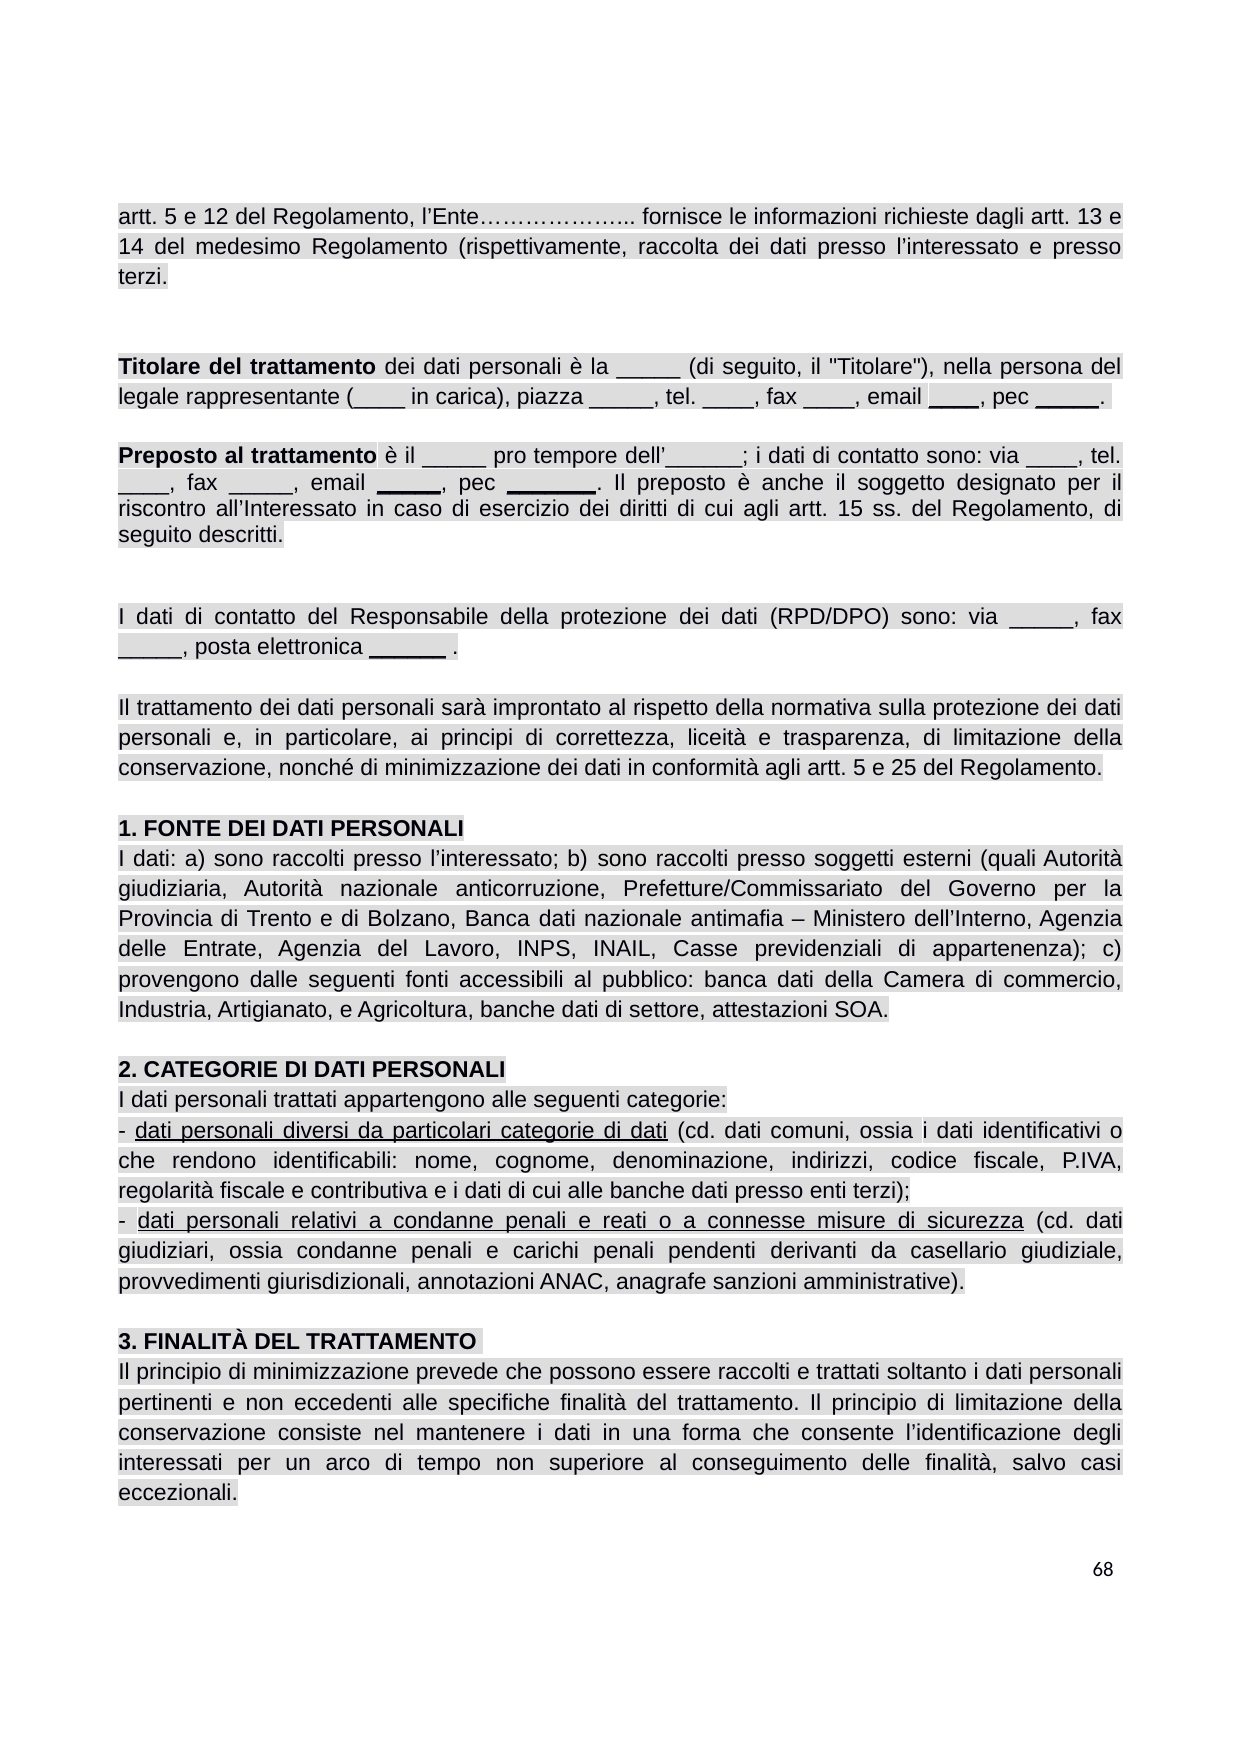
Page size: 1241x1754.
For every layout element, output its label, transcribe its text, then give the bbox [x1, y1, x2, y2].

text 1. FONTE DEI DATI PERSONALI [118, 814, 1123, 841]
text Il trattamento dei dati personali sarà improntato al rispetto della normativa sulla protezione dei dati personali e, in particolare, ai principi di correttezza, liceità e trasparenza, di limitazione della conservazione, nonché di minimizzazione dei dati in conformità agli artt. 5 e 25 del Regolamento. [118, 694, 1123, 781]
text - dati personali relativi a condanne penali e reati o a connesse misure di sicurezza (cd. dati giudiziari, ossia condanne penali e carichi penali pendenti derivanti da casellario giudiziale, provvedimenti giurisdizionali, annotazioni ANAC, anagrafe sanzioni amministrative). [118, 1207, 1123, 1294]
text 3. FINALITÀ DEL TRATTAMENTO [118, 1328, 1123, 1354]
text Preposto al trattamento è il _____ pro tempore dell’______; i dati di contatto sono: via ____, tel. ____, fax _____, email _____, pec _______. Il preposto è anche il soggetto designato per il riscontro all’Interessato in caso di esercizio dei diritti di cui agli artt. 15 ss. del Regolamento, di seguito descritti. [118, 442, 1123, 548]
text Il principio di minimizzazione prevede che possono essere raccolti e trattati soltanto i dati personali pertinenti e non eccedenti alle specifiche finalità del trattamento. Il principio di limitazione della conservazione consiste nel mantenere i dati in una forma che consente l’identificazione degli interessati per un arco di tempo non superiore al conseguimento delle finalità, salvo casi eccezionali. [118, 1358, 1123, 1506]
text artt. 5 e 12 del Regolamento, l’Ente………………... fornisce le informazioni richieste dagli artt. 13 e 14 del medesimo Regolamento (rispettivamente, raccolta dei dati presso l’interessato e presso terzi. [118, 203, 1123, 289]
text I dati: a) sono raccolti presso l’interessato; b) sono raccolti presso soggetti esterni (quali Autorità giudiziaria, Autorità nazionale anticorruzione, Prefetture/Commissariato del Governo per la Provincia di Trento e di Bolzano, Banca dati nazionale antimafia – Ministero dell’Interno, Agenzia delle Entrate, Agenzia del Lavoro, INPS, INAIL, Casse previdenziali di appartenenza); c) provengono dalle seguenti fonti accessibili al pubblico: banca dati della Camera di commercio, Industria, Artigianato, e Agricoltura, banche dati di settore, attestazioni SOA. [118, 845, 1123, 1022]
text I dati di contatto del Responsabile della protezione dei dati (RPD/DPO) sono: via _____, fax _____, posta elettronica ______ . [118, 603, 1123, 660]
text I dati personali trattati appartengono alle seguenti categorie: [118, 1086, 1123, 1113]
text 2. CATEGORIE DI DATI PERSONALI [118, 1056, 1123, 1083]
text Titolare del trattamento dei dati personali è la _____ (di seguito, il "Titolare"), nella persona del legale rappresentante (____ in carica), piazza _____, tel. ____, fax ____, email ____, pec _____. [118, 353, 1123, 409]
text - dati personali diversi da particolari categorie di dati (cd. dati comuni, ossia i dati identificativi o che rendono identificabili: nome, cognome, denominazione, indirizzi, codice fiscale, P.IVA, regolarità fiscale e contributiva e i dati di cui alle banche dati presso enti terzi); [118, 1117, 1123, 1203]
